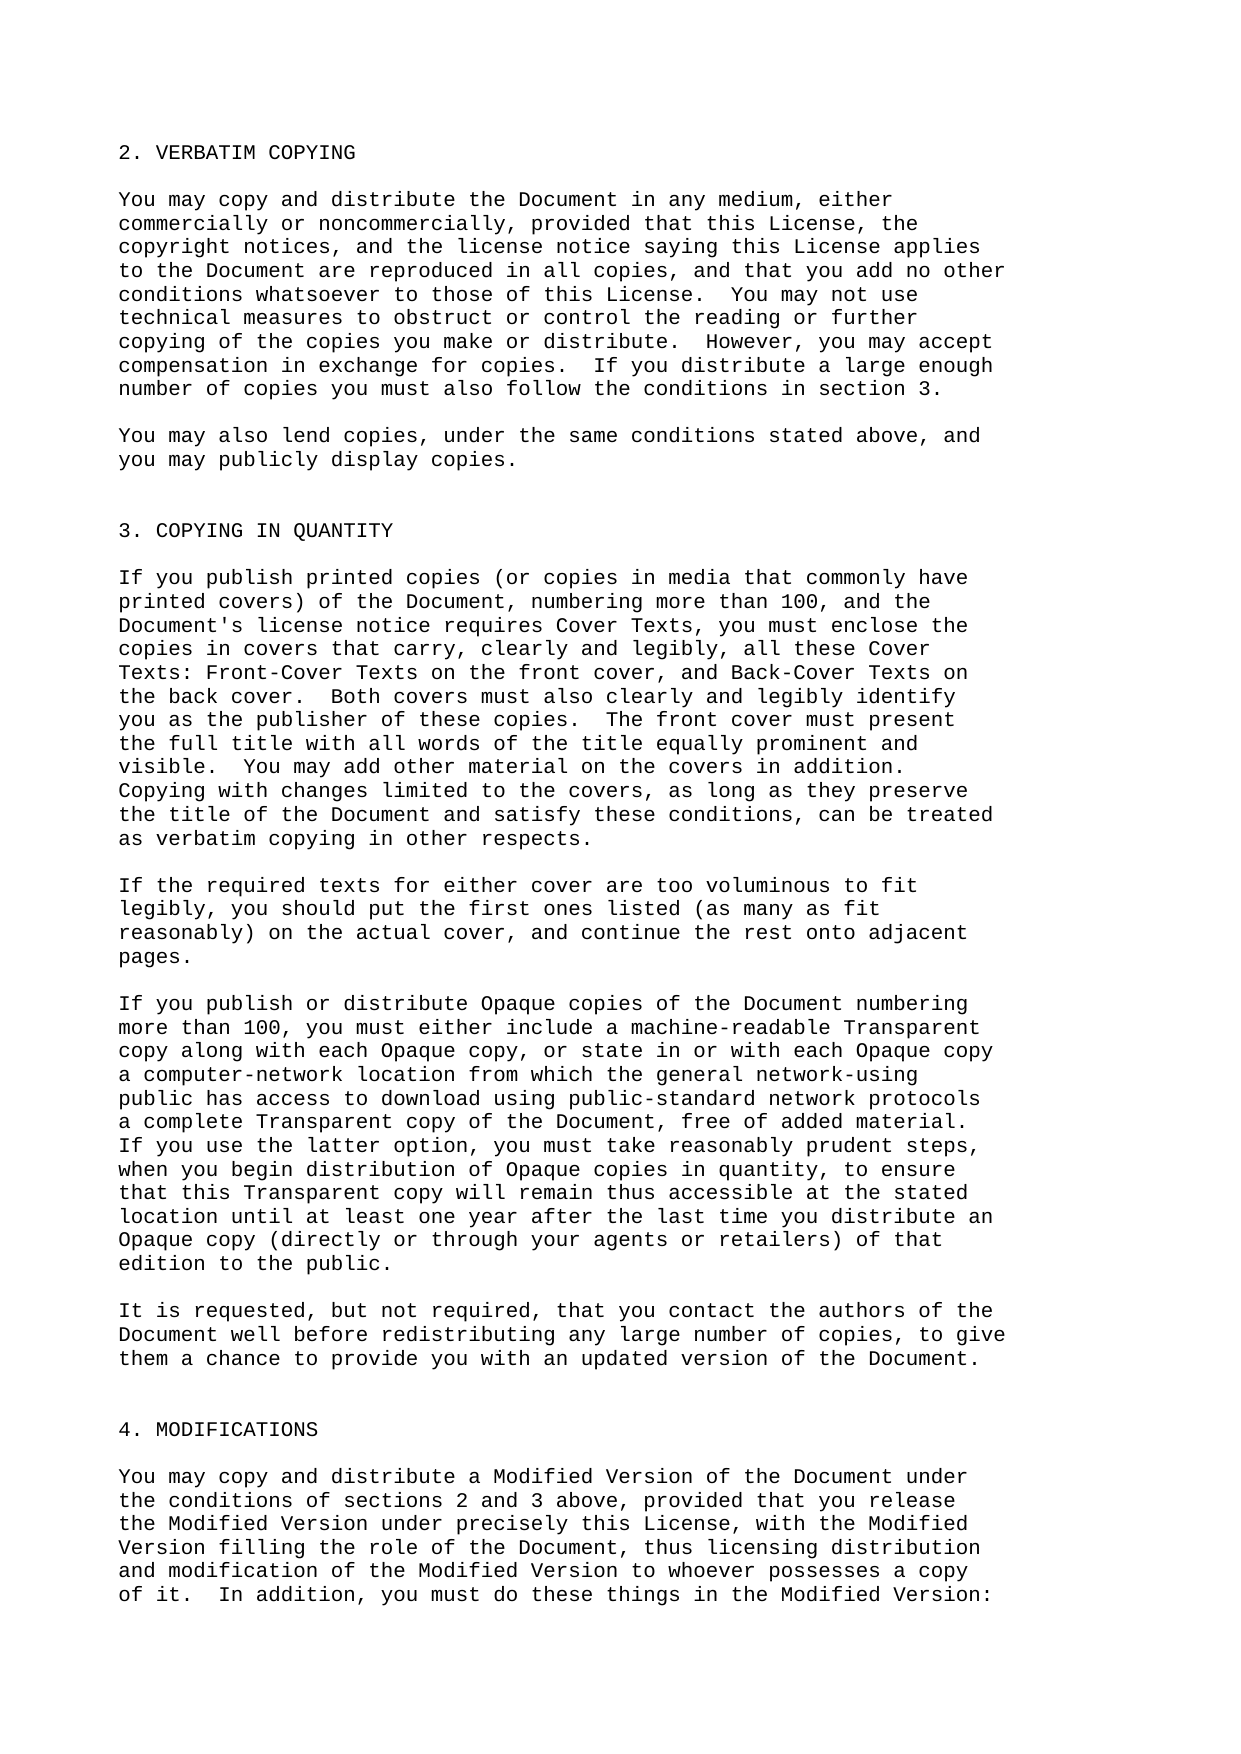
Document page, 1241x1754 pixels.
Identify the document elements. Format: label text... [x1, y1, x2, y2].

text 2. VERBATIM COPYING [118, 142, 1122, 165]
text as verbatim copying in other respects. [118, 827, 1122, 851]
text the back cover. Both covers must also clearly and legibly identify [118, 686, 1122, 709]
text you as the publisher of these copies. The front cover must present [118, 709, 1122, 733]
text when you begin distribution of Opaque copies in quantity, to ensure [118, 1158, 1122, 1182]
text them a chance to provide you with an updated version of the Document. [118, 1348, 1122, 1371]
text 4. MODIFICATIONS [118, 1419, 1122, 1442]
text compensation in exchange for copies. If you distribute a large enough [118, 354, 1122, 378]
text the title of the Document and satisfy these conditions, can be treated [118, 804, 1122, 827]
text conditions whatsoever to those of this License. You may not use [118, 284, 1122, 307]
text technical measures to obstruct or control the reading or further [118, 307, 1122, 331]
text If you publish or distribute Opaque copies of the Document numbering [118, 993, 1122, 1017]
text copyright notices, and the license notice saying this License applies [118, 236, 1122, 260]
text Document well before redistributing any large number of copies, to give [118, 1324, 1122, 1348]
text a complete Transparent copy of the Document, free of added material. [118, 1111, 1122, 1135]
text Copying with changes limited to the covers, as long as they preserve [118, 780, 1122, 804]
text that this Transparent copy will remain thus accessible at the stated [118, 1182, 1122, 1206]
text the Modified Version under precisely this License, with the Modified [118, 1513, 1122, 1537]
text 3. COPYING IN QUANTITY [118, 520, 1122, 544]
text If you publish printed copies (or copies in media that commonly have [118, 567, 1122, 591]
text legibly, you should put the first ones listed (as many as fit [118, 898, 1122, 922]
text reasonably) on the actual cover, and continue the rest onto adjacent [118, 922, 1122, 946]
text the conditions of sections 2 and 3 above, provided that you release [118, 1489, 1122, 1513]
text the full title with all words of the title equally prominent and [118, 733, 1122, 757]
text a computer-network location from which the general network-using [118, 1064, 1122, 1088]
text edition to the public. [118, 1253, 1122, 1277]
text copy along with each Opaque copy, or state in or with each Opaque copy [118, 1040, 1122, 1064]
text It is requested, but not required, that you contact the authors of the [118, 1300, 1122, 1324]
text of it. In addition, you must do these things in the Modified Version: [118, 1584, 1122, 1608]
text Document's license notice requires Cover Texts, you must enclose the [118, 615, 1122, 638]
text copies in covers that carry, clearly and legibly, all these Cover [118, 638, 1122, 662]
text you may publicly display copies. [118, 449, 1122, 473]
text location until at least one year after the last time you distribute an [118, 1206, 1122, 1229]
text to the Document are reproduced in all copies, and that you add no other [118, 260, 1122, 284]
text You may copy and distribute a Modified Version of the Document under [118, 1466, 1122, 1489]
text more than 100, you must either include a machine-readable Transparent [118, 1017, 1122, 1040]
text Texts: Front-Cover Texts on the front cover, and Back-Cover Texts on [118, 662, 1122, 686]
text pages. [118, 946, 1122, 969]
text Opaque copy (directly or through your agents or retailers) of that [118, 1229, 1122, 1253]
text You may also lend copies, under the same conditions stated above, and [118, 426, 1122, 449]
text You may copy and distribute the Document in any medium, either [118, 189, 1122, 213]
text and modification of the Modified Version to whoever possesses a copy [118, 1561, 1122, 1584]
text visible. You may add other material on the covers in addition. [118, 757, 1122, 780]
text commercially or noncommercially, provided that this License, the [118, 213, 1122, 236]
text copying of the copies you make or distribute. However, you may accept [118, 331, 1122, 354]
text If the required texts for either cover are too voluminous to fit [118, 875, 1122, 898]
text public has access to download using public-standard network protocols [118, 1088, 1122, 1111]
text number of copies you must also follow the conditions in section 3. [118, 378, 1122, 402]
text printed covers) of the Document, numbering more than 100, and the [118, 591, 1122, 615]
text Version filling the role of the Document, thus licensing distribution [118, 1537, 1122, 1561]
text If you use the latter option, you must take reasonably prudent steps, [118, 1135, 1122, 1158]
